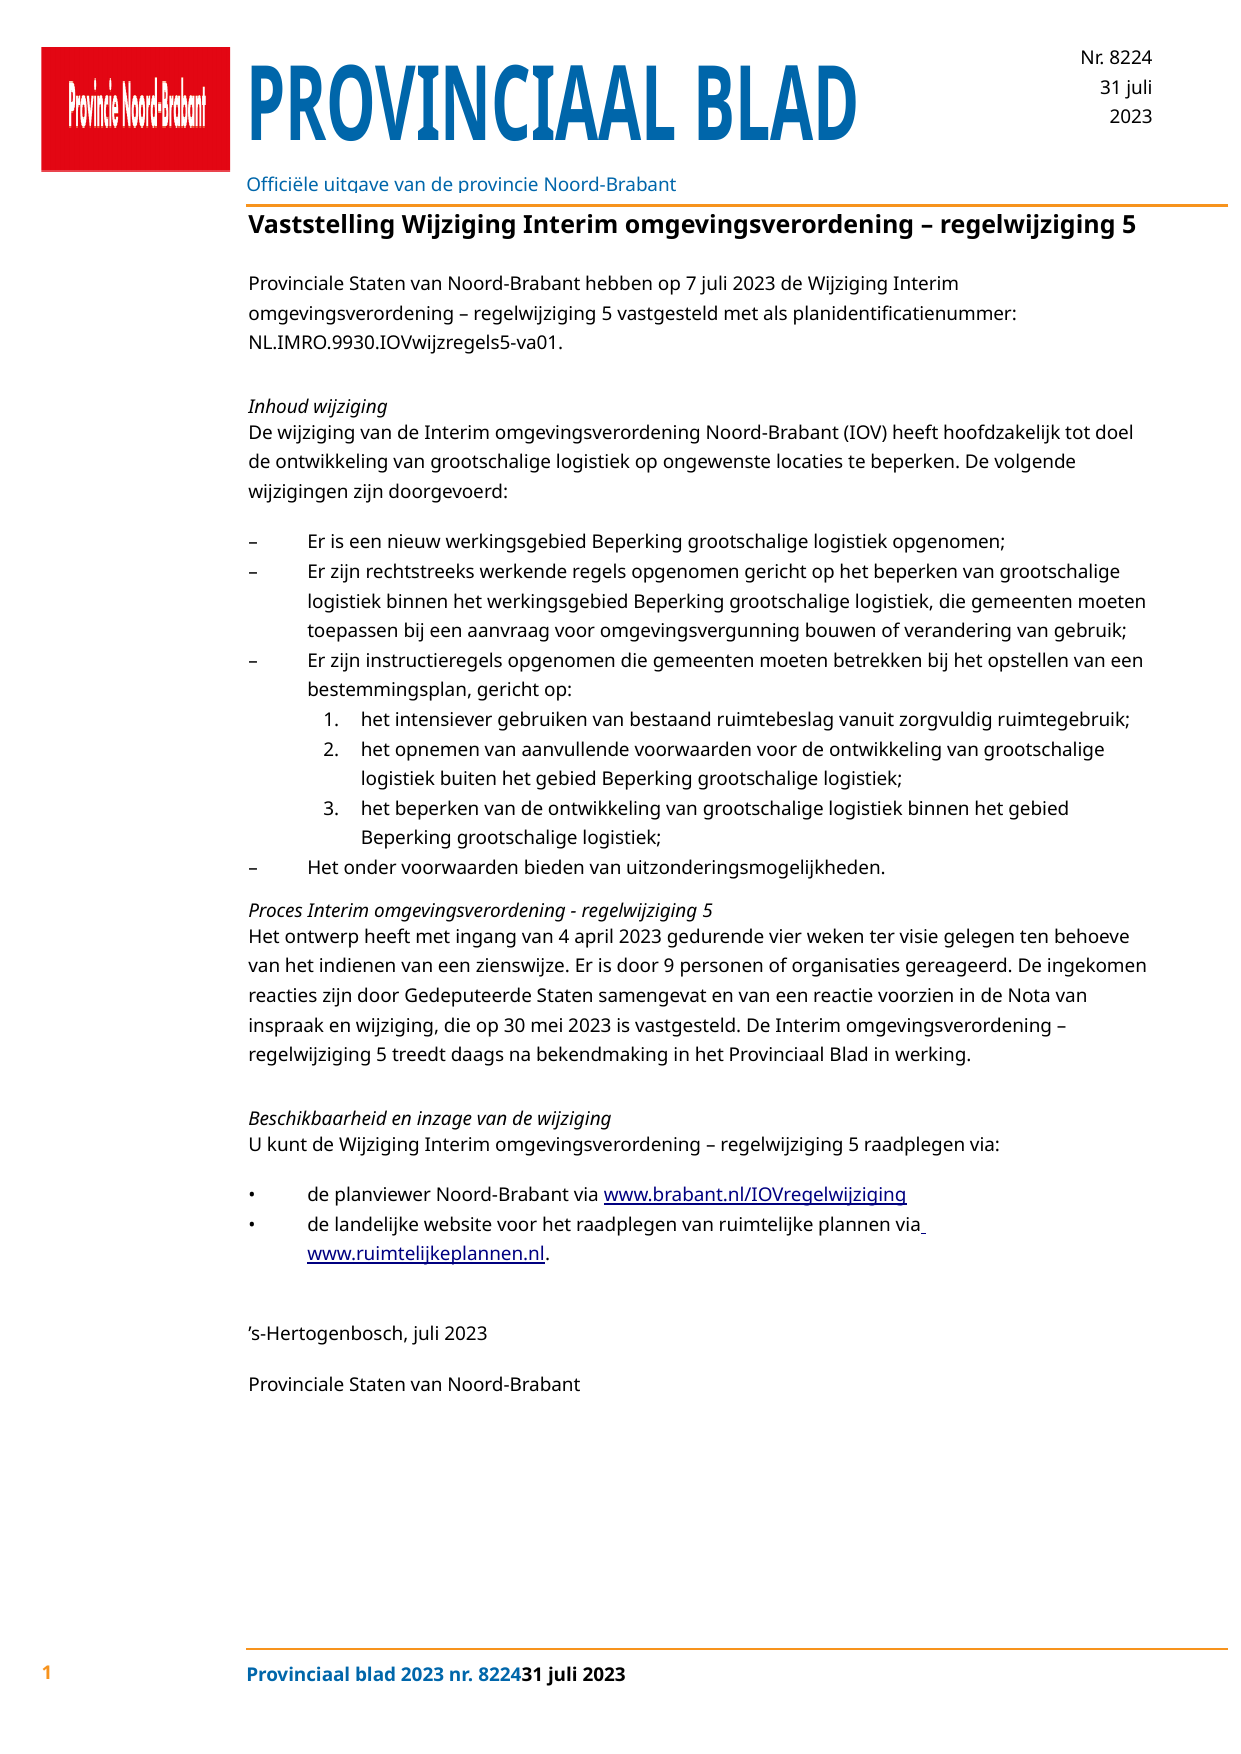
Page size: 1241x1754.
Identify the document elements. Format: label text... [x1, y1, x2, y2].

text Beschikbaarheid en inzage van de wijziging [248, 1105, 1152, 1131]
list de planviewer Noord-Brabant via www.brabant.nl/IOVregelwijziging [248, 1181, 1152, 1207]
list de landelijke website voor het raadplegen van ruimtelijke plannen via www.ruimtelijkeplannen.nl. [248, 1211, 1152, 1266]
text Vaststelling Wijziging Interim omgevingsverordening – regelwijziging 5 [248, 207, 1152, 241]
list Er zijn instructieregels opgenomen die gemeenten moeten betrekken bij het opstellen van een bestemmingsplan, gericht op: [248, 647, 1152, 702]
list het beperken van de ontwikkeling van grootschalige logistiek binnen het gebied Beperking grootschalige logistiek; [323, 795, 1152, 850]
list Het onder voorwaarden bieden van uitzonderingsmogelijkheden. [248, 854, 1152, 880]
list het intensiever gebruiken van bestaand ruimtebeslag vanuit zorgvuldig ruimtegebruik; [323, 706, 1152, 732]
text Provinciale Staten van Noord-Brabant hebben op 7 juli 2023 de Wijziging Interim omgevingsverordening – regelwijziging 5 vastgesteld met als planidentificatienummer: NL.IMRO.9930.IOVwijzregels5-va01. [248, 270, 1152, 355]
list Er is een nieuw werkingsgebied Beperking grootschalige logistiek opgenomen; [248, 529, 1152, 554]
text De wijziging van de Interim omgevingsverordening Noord-Brabant (IOV) heeft hoofdzakelijk tot doel de ontwikkeling van grootschalige logistiek op ongewenste locaties te beperken. De volgende wijzigingen zijn doorgevoerd: [248, 419, 1152, 504]
text Proces Interim omgevingsverordening - regelwijziging 5 [248, 897, 1152, 923]
text Het ontwerp heeft met ingang van 4 april 2023 gedurende vier weken ter visie gelegen ten behoeve van het indienen van een zienswijze. Er is door 9 personen of organisaties gereageerd. De ingekomen reacties zijn door Gedeputeerde Staten samengevat en van een reactie voorzien in de Nota van inspraak en wijziging, die op 30 mei 2023 is vastgesteld. De Interim omgevingsverordening – regelwijziging 5 treedt daags na bekendmaking in het Provinciaal Blad in werking. [248, 923, 1152, 1067]
text Provinciale Staten van Noord-Brabant [248, 1371, 1152, 1397]
picture [41, 47, 231, 172]
list Er zijn rechtstreeks werkende regels opgenomen gericht op het beperken van grootschalige logistiek binnen het werkingsgebied Beperking grootschalige logistiek, die gemeenten moeten toepassen bij een aanvraag voor omgevingsvergunning bouwen of verandering van gebruik; [248, 558, 1152, 643]
list het opnemen van aanvullende voorwaarden voor de ontwikkeling van grootschalige logistiek buiten het gebied Beperking grootschalige logistiek; [323, 736, 1152, 791]
text Inhoud wijziging [248, 393, 1152, 419]
text U kunt de Wijziging Interim omgevingsverordening – regelwijziging 5 raadplegen via: [248, 1131, 1152, 1157]
text ’s-Hertogenbosch, juli 2023 [248, 1321, 1152, 1346]
